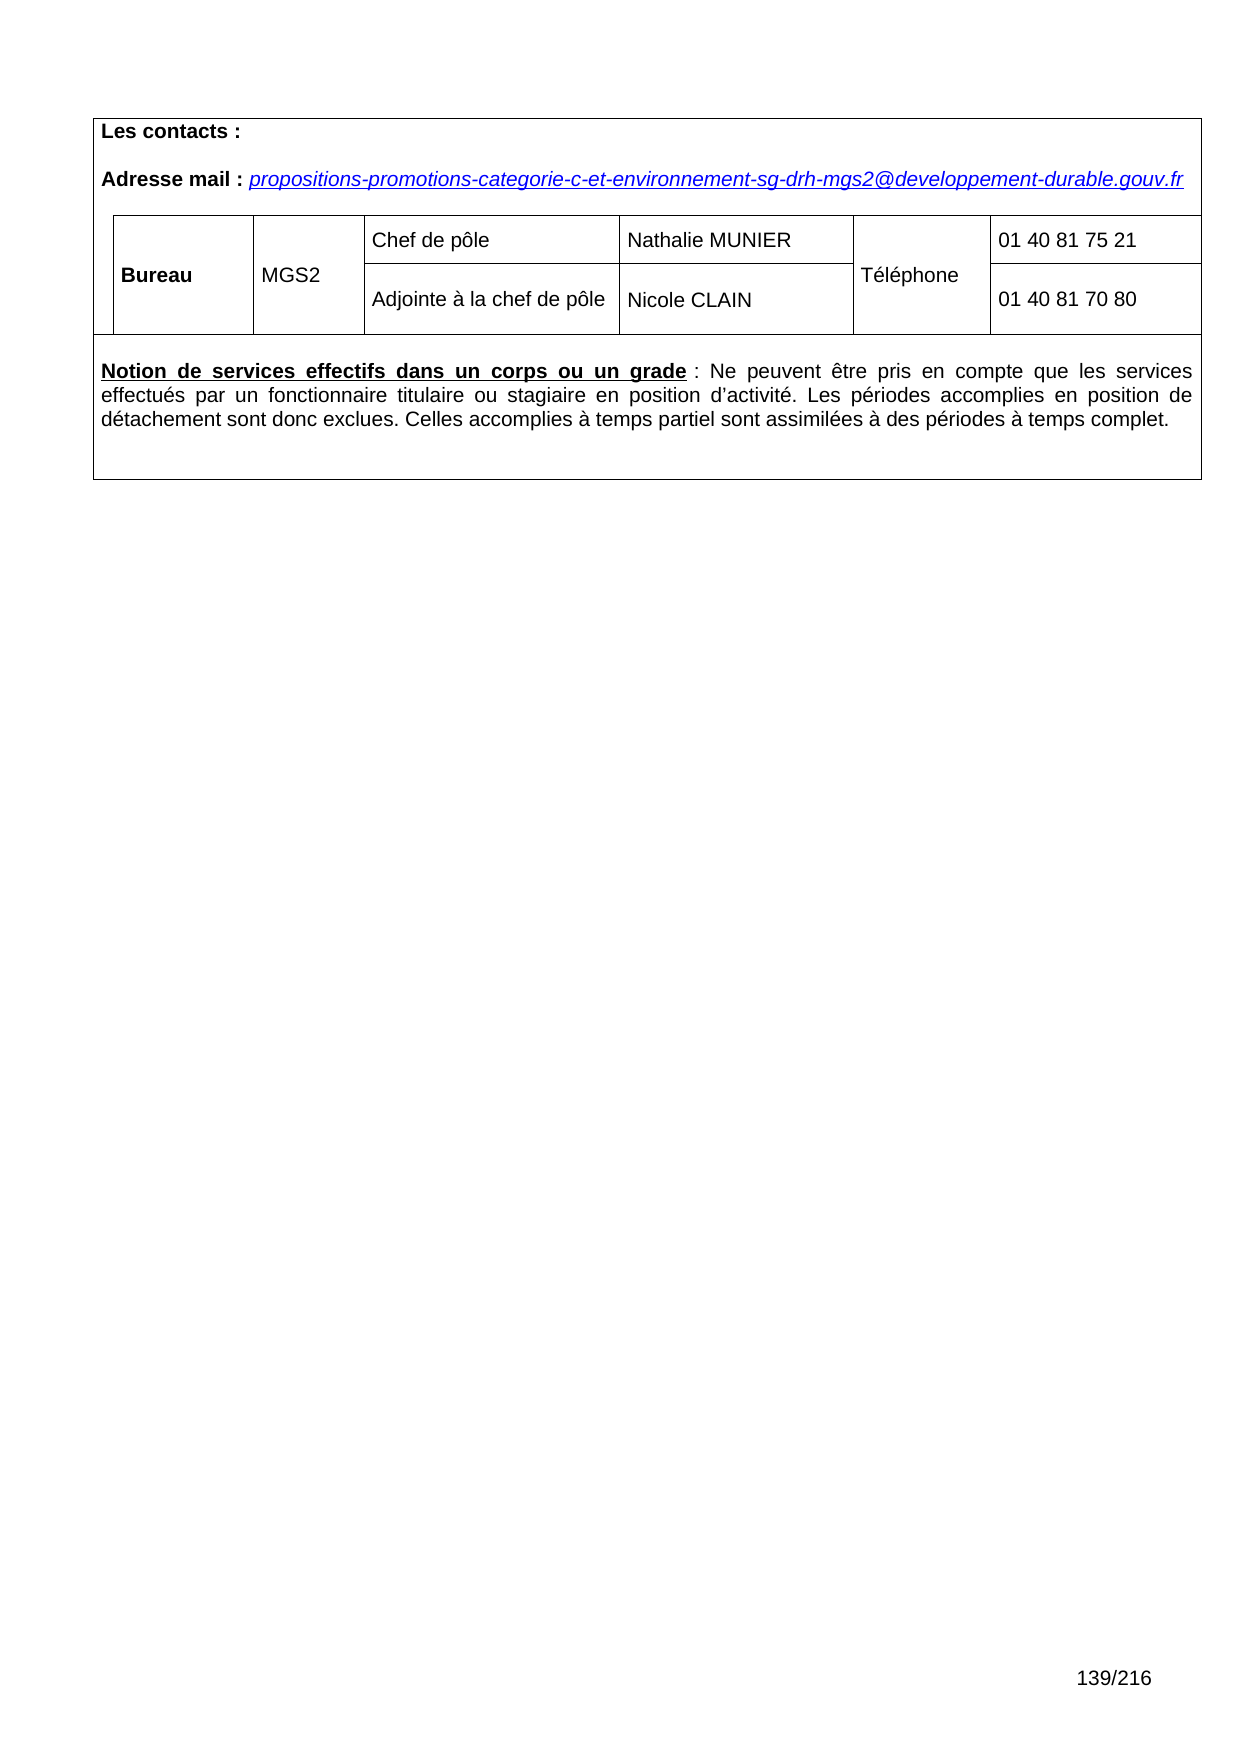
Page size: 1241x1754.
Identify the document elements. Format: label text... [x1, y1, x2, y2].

table_cell Adjointe à la chef de pôle [365, 264, 619, 334]
table_cell Nicole CLAIN [620, 264, 853, 334]
table_cell 01 40 81 75 21 [991, 216, 1201, 263]
table_cell 01 40 81 70 80 [991, 264, 1201, 334]
table_cell Téléphone [854, 216, 990, 334]
table_cell Chef de pôle [365, 216, 619, 263]
table_cell Notion de services effectifs dans un corps ou un grade : Ne peuvent être pris en compte que les services effectués par un fonctionnaire titulaire ou stagiaire en position d’activité. Les périodes accomplies en position de détachement sont donc exclues. Celles accomplies à temps partiel sont assimilées à des périodes à temps complet. [94, 335, 1201, 479]
table_cell MGS2 [254, 216, 364, 334]
table_cell Nathalie MUNIER [620, 216, 853, 263]
table_cell Bureau [114, 216, 253, 334]
table_cell [94, 215, 113, 334]
table_cell Les contacts : Adresse mail : propositions-promotions-categorie-c-et-environnement-sg-drh-mgs2@developpement-durable.gouv.fr [94, 119, 1201, 215]
